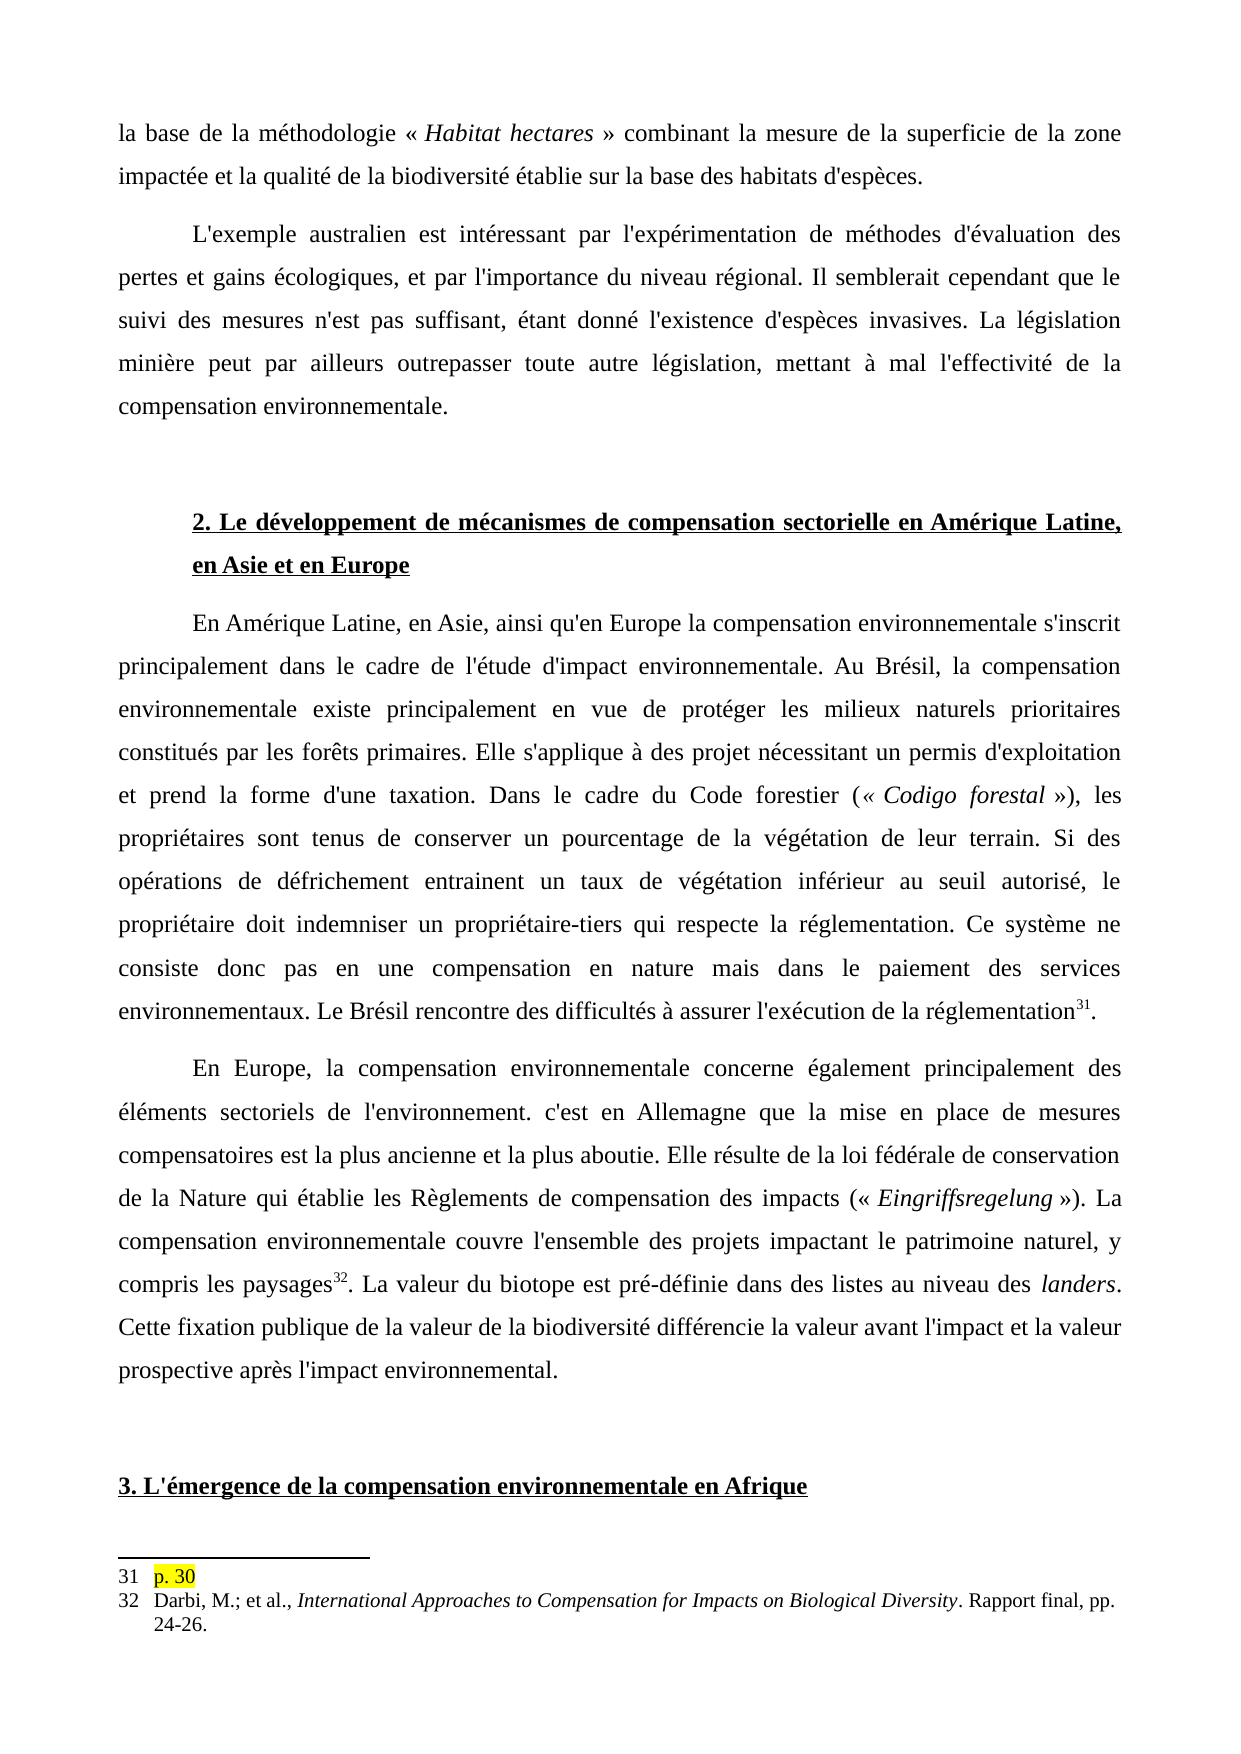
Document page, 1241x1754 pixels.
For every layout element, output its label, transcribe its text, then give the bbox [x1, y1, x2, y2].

text en Asie et en Europe [192, 533, 1122, 579]
text En Europe, la compensation environnementale concerne également principalement des éléments sectoriels de l'environnement. c'est en Allemagne que la mise en place de mesures compensatoires est la plus ancienne et la plus aboutie. Elle résulte de la loi fédérale de conservation de la Nature qui établie les Règlements de compensation des impacts (« Eingriffsregelung »). La compensation environnementale couvre l'ensemble des projets impactant le patrimoine naturel, y compris les paysages. La valeur du biotope est pré-définie dans des listes au niveau des landers. Cette fixation publique de la valeur de la biodiversité différencie la valeur avant l'impact et la valeur prospective après l'impact environnemental. [118, 1053, 1122, 1384]
text Darbi, M.; et al., International Approaches to Compensation for Impacts on Biological Diversity. Rapport final, pp. 24-26. [118, 1588, 1122, 1636]
text L'exemple australien est intéressant par l'expérimentation de méthodes d'évaluation des pertes et gains écologiques, et par l'importance du niveau régional. Il semblerait cependant que le suivi des mesures n'est pas suffisant, étant donné l'existence d'espèces invasives. La législation minière peut par ailleurs outrepasser toute autre législation, mettant à mal l'effectivité de la compensation environnementale. [118, 219, 1122, 420]
text En Amérique Latine, en Asie, ainsi qu'en Europe la compensation environnementale s'inscrit principalement dans le cadre de l'étude d'impact environnementale. Au Brésil, la compensation environnementale existe principalement en vue de protéger les milieux naturels prioritaires constitués par les forêts primaires. Elle s'applique à des projet nécessitant un permis d'exploitation et prend la forme d'une taxation. Dans le cadre du Code forestier (« Codigo forestal »), les propriétaires sont tenus de conserver un pourcentage de la végétation de leur terrain. Si des opérations de défrichement entrainent un taux de végétation inférieur au seuil autorisé, le propriétaire doit indemniser un propriétaire-tiers qui respecte la réglementation. Ce système ne consiste donc pas en une compensation en nature mais dans le paiement des services environnementaux. Le Brésil rencontre des difficultés à assurer l'exécution de la réglementation. [118, 608, 1122, 1024]
text p. 30 [118, 1564, 1122, 1588]
text 2. Le développement de mécanismes de compensation sectorielle en Amérique Latine, [192, 507, 1122, 532]
text 3. L'émergence de la compensation environnementale en Afrique [118, 1471, 1122, 1499]
text la base de la méthodologie « Habitat hectares » combinant la mesure de la superficie de la zone impactée et la qualité de la biodiversité établie sur la base des habitats d'espèces. [118, 118, 1122, 190]
